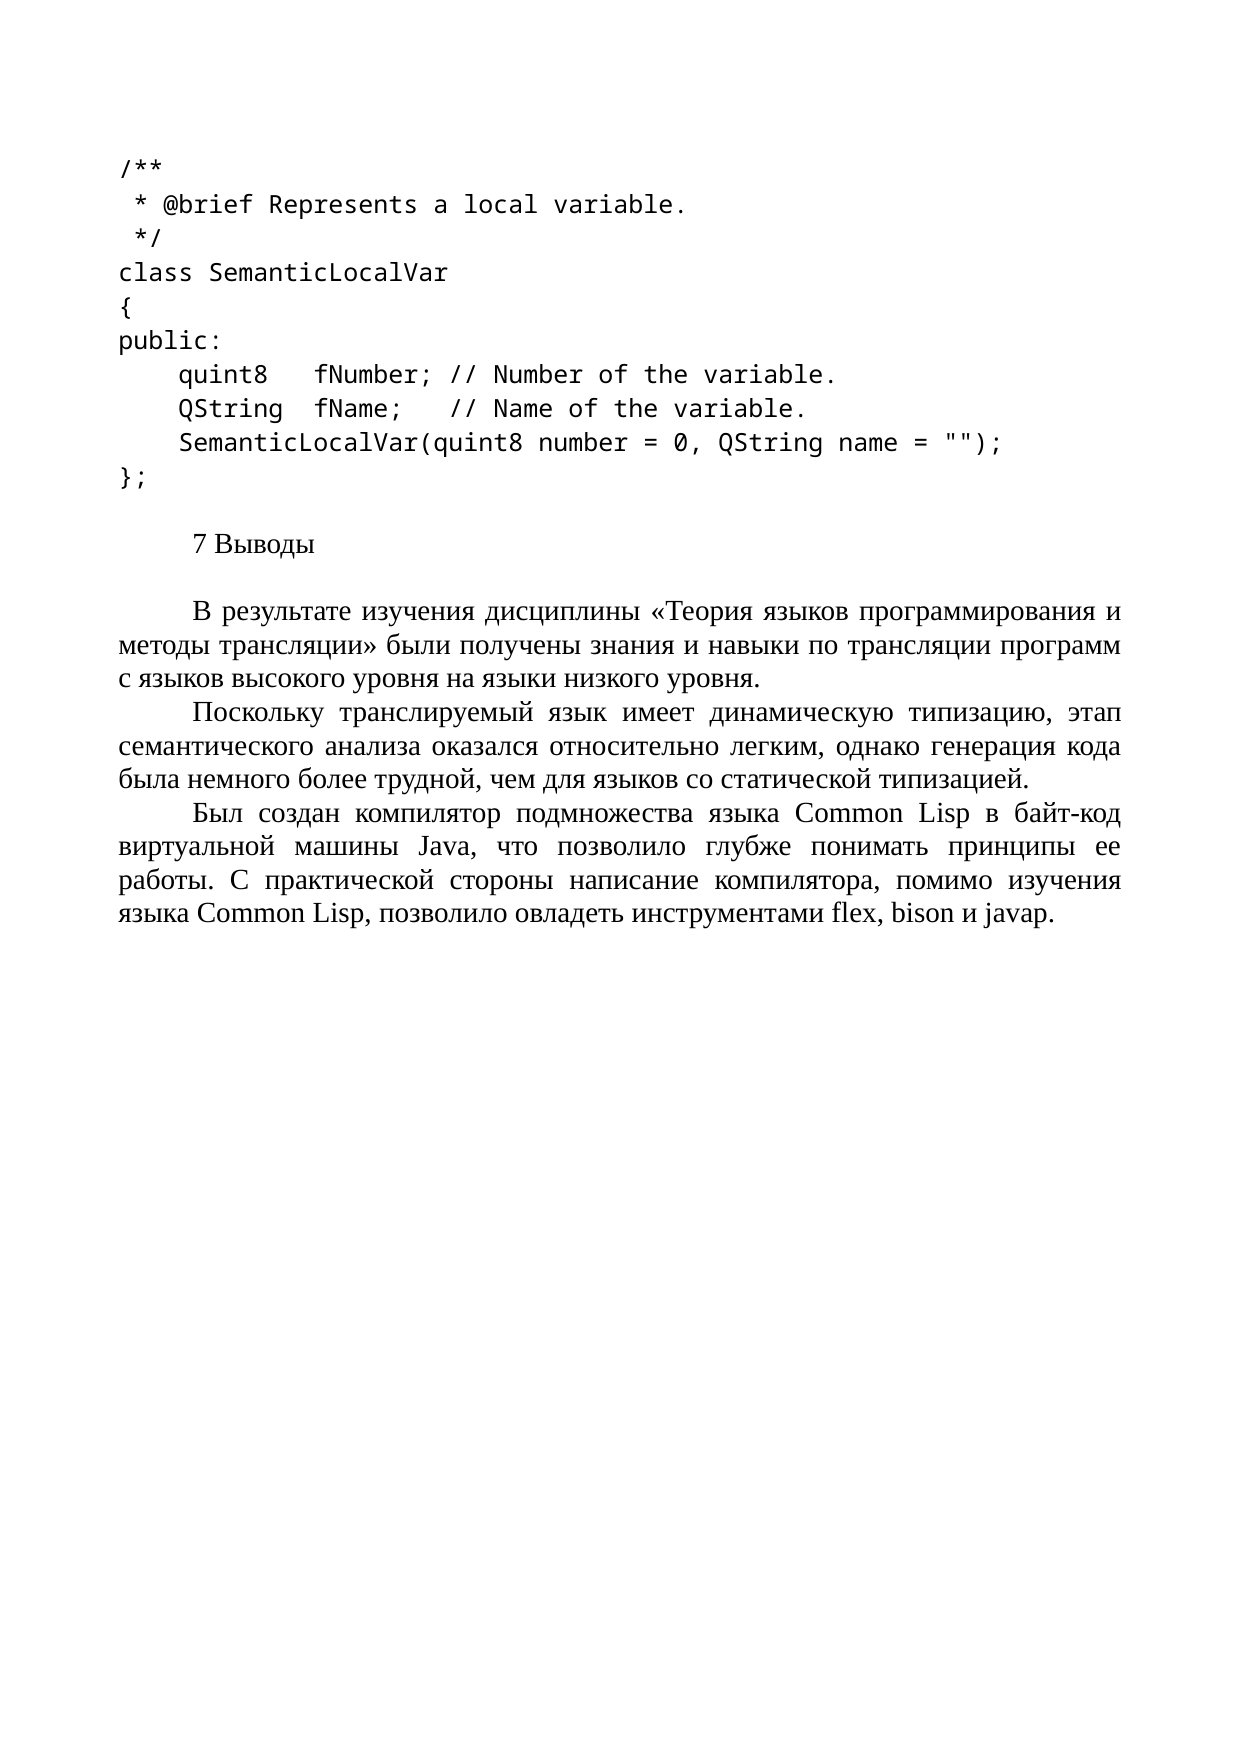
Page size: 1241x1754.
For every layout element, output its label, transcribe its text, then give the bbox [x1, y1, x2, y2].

text * @brief Represents a local variable. [118, 186, 1122, 220]
text class SemanticLocalVar [118, 254, 1122, 288]
text SemanticLocalVar(quint8 number = 0, QString name = ""); [118, 425, 1122, 459]
text }; [118, 459, 1122, 493]
text Поскольку транслируемый язык имеет динамическую типизацию, этап семантического анализа оказался относительно легким, однако генерация кода была немного более трудной, чем для языков со статической типизацией. [118, 694, 1122, 795]
text */ [118, 220, 1122, 254]
subtitle 7 Выводы [118, 526, 1122, 560]
text /** [118, 152, 1122, 186]
text Был создан компилятор подмножества языка Common Lisp в байт-код виртуальной машины Java, что позволило глубже понимать принципы ее работы. С практической стороны написание компилятора, помимо изучения языка Common Lisp, позволило овладеть инструментами flex, bison и javap. [118, 795, 1122, 929]
text quint8 fNumber; // Number of the variable. [118, 357, 1122, 391]
text { [118, 288, 1122, 322]
text public: [118, 322, 1122, 357]
text В результате изучения дисциплины «Теория языков программирования и методы трансляции» были получены знания и навыки по трансляции программ с языков высокого уровня на языки низкого уровня. [118, 593, 1122, 694]
text QString fName; // Name of the variable. [118, 391, 1122, 425]
